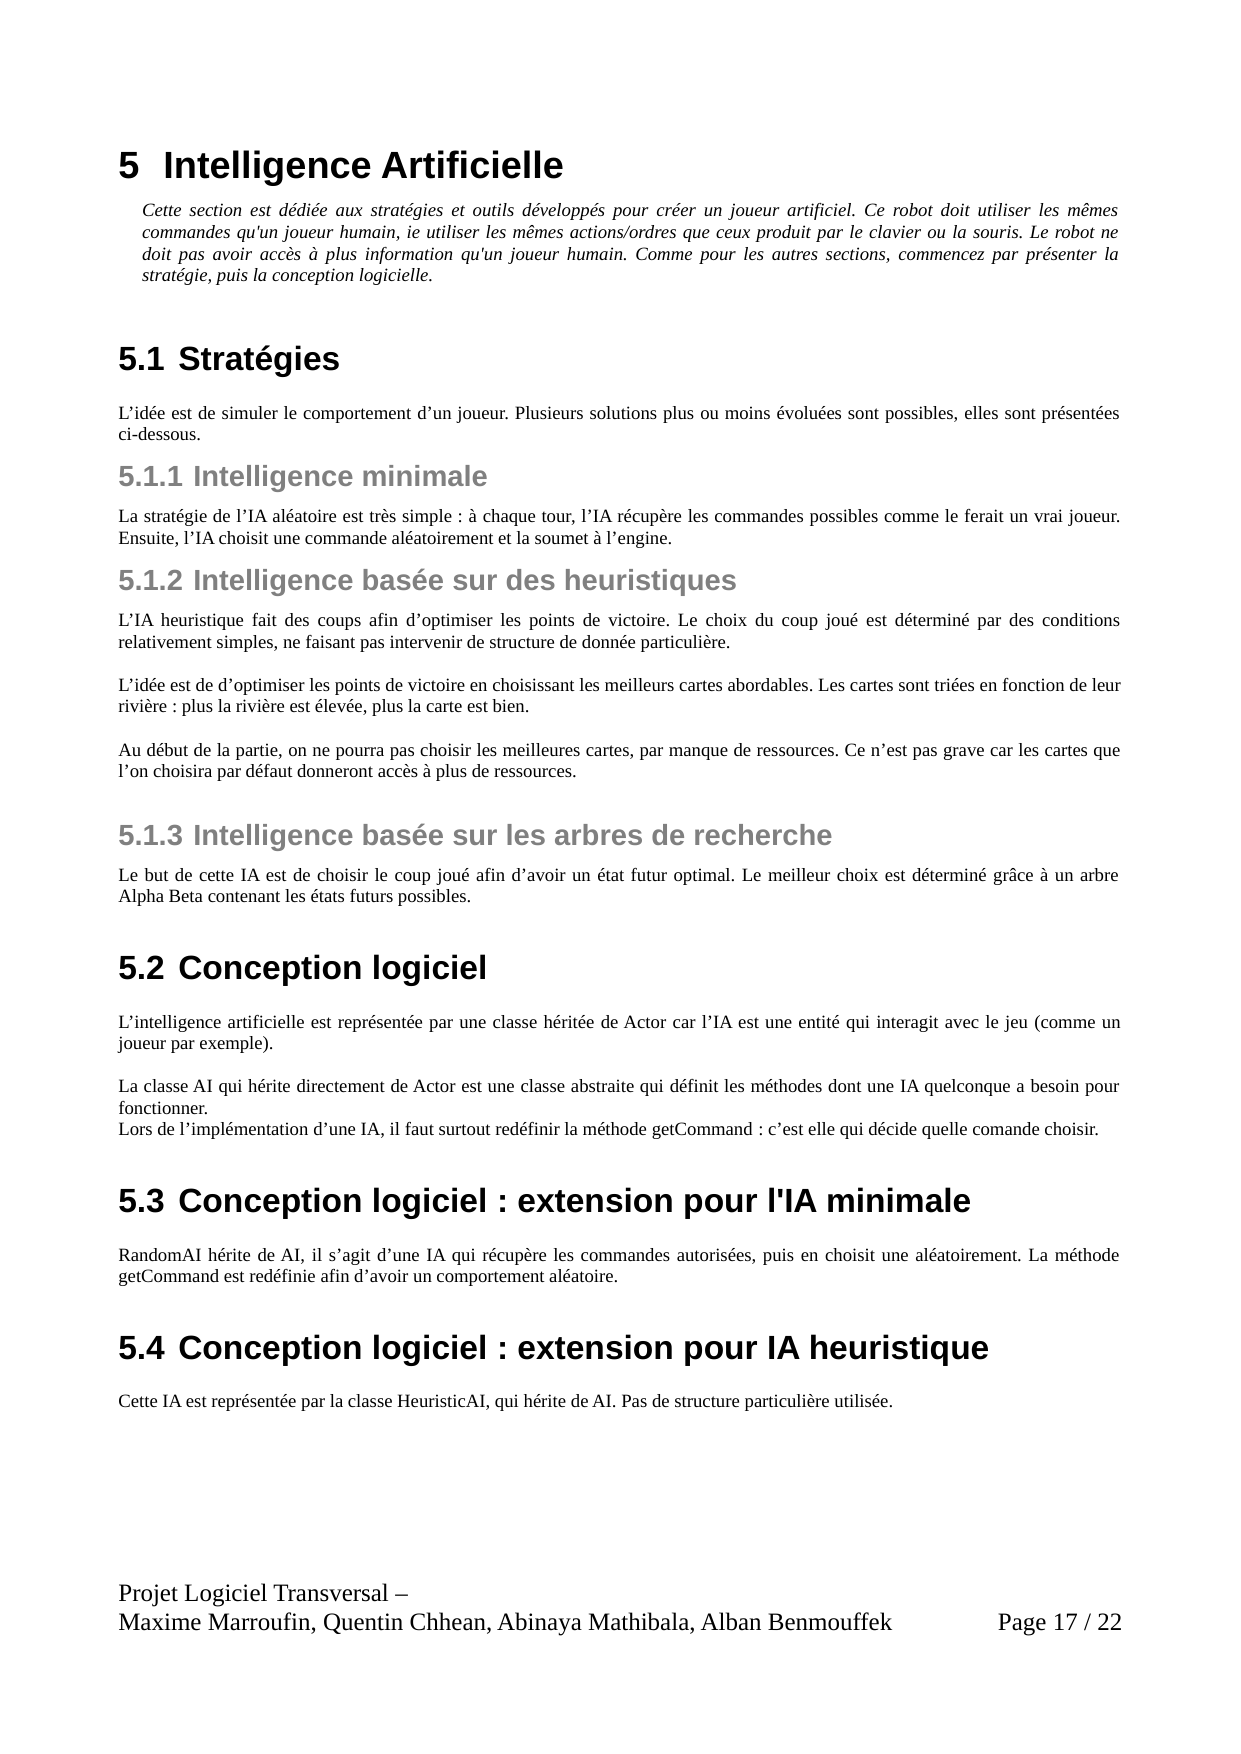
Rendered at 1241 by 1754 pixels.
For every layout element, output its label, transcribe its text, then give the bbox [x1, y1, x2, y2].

subtitle Intelligence Artificielle [118, 143, 1122, 187]
subtitle Conception logiciel : extension pour IA heuristique [118, 1328, 1122, 1367]
text L’IA heuristique fait des coups afin d’optimiser les points de victoire. Le choix du coup joué est déterminé par des conditions relativement simples, ne faisant pas intervenir de structure de donnée particulière. [118, 609, 1122, 652]
text Au début de la partie, on ne pourra pas choisir les meilleures cartes, par manque de ressources. Ce n’est pas grave car les cartes que l’on choisira par défaut donneront accès à plus de ressources. [118, 738, 1122, 782]
subtitle Intelligence minimale [118, 459, 1122, 493]
text La classe AI qui hérite directement de Actor est une classe abstraite qui définit les méthodes dont une IA quelconque a besoin pour fonctionner. [118, 1075, 1122, 1118]
subtitle Stratégies [118, 339, 1122, 378]
text RandomAI hérite de AI, il s’agit d’une IA qui récupère les commandes autorisées, puis en choisit une aléatoirement. La méthode getCommand est redéfinie afin d’avoir un comportement aléatoire. [118, 1243, 1122, 1287]
text Cette IA est représentée par la classe HeuristicAI, qui hérite de AI. Pas de structure particulière utilisée. [118, 1390, 1122, 1412]
text La stratégie de l’IA aléatoire est très simple : à chaque tour, l’IA récupère les commandes possibles comme le ferait un vrai joueur. Ensuite, l’IA choisit une commande aléatoirement et la soumet à l’engine. [118, 505, 1122, 548]
subtitle Intelligence basée sur des heuristiques [118, 563, 1122, 597]
text L’intelligence artificielle est représentée par une classe héritée de Actor car l’IA est une entité qui interagit avec le jeu (comme un joueur par exemple). [118, 1011, 1122, 1054]
text Cette section est dédiée aux stratégies et outils développés pour créer un joueur artificiel. Ce robot doit utiliser les mêmes commandes qu'un joueur humain, ie utiliser les mêmes actions/ordres que ceux produit par le clavier ou la souris. Le robot ne doit pas avoir accès à plus information qu'un joueur humain. Comme pour les autres sections, commencez par présenter la stratégie, puis la conception logicielle. [142, 199, 1122, 286]
text L’idée est de simuler le comportement d’un joueur. Plusieurs solutions plus ou moins évoluées sont possibles, elles sont présentées ci-dessous. [118, 402, 1122, 445]
subtitle Conception logiciel : extension pour l'IA minimale [118, 1181, 1122, 1220]
text L’idée est de d’optimiser les points de victoire en choisissant les meilleurs cartes abordables. Les cartes sont triées en fonction de leur rivière : plus la rivière est élevée, plus la carte est bien. [118, 674, 1122, 717]
subtitle Intelligence basée sur les arbres de recherche [118, 818, 1122, 851]
text Lors de l’implémentation d’une IA, il faut surtout redéfinir la méthode getCommand : c’est elle qui décide quelle comande choisir. [118, 1118, 1122, 1140]
subtitle Conception logiciel [118, 948, 1122, 987]
text Le but de cette IA est de choisir le coup joué afin d’avoir un état futur optimal. Le meilleur choix est déterminé grâce à un arbre Alpha Beta contenant les états futurs possibles. [118, 864, 1122, 907]
